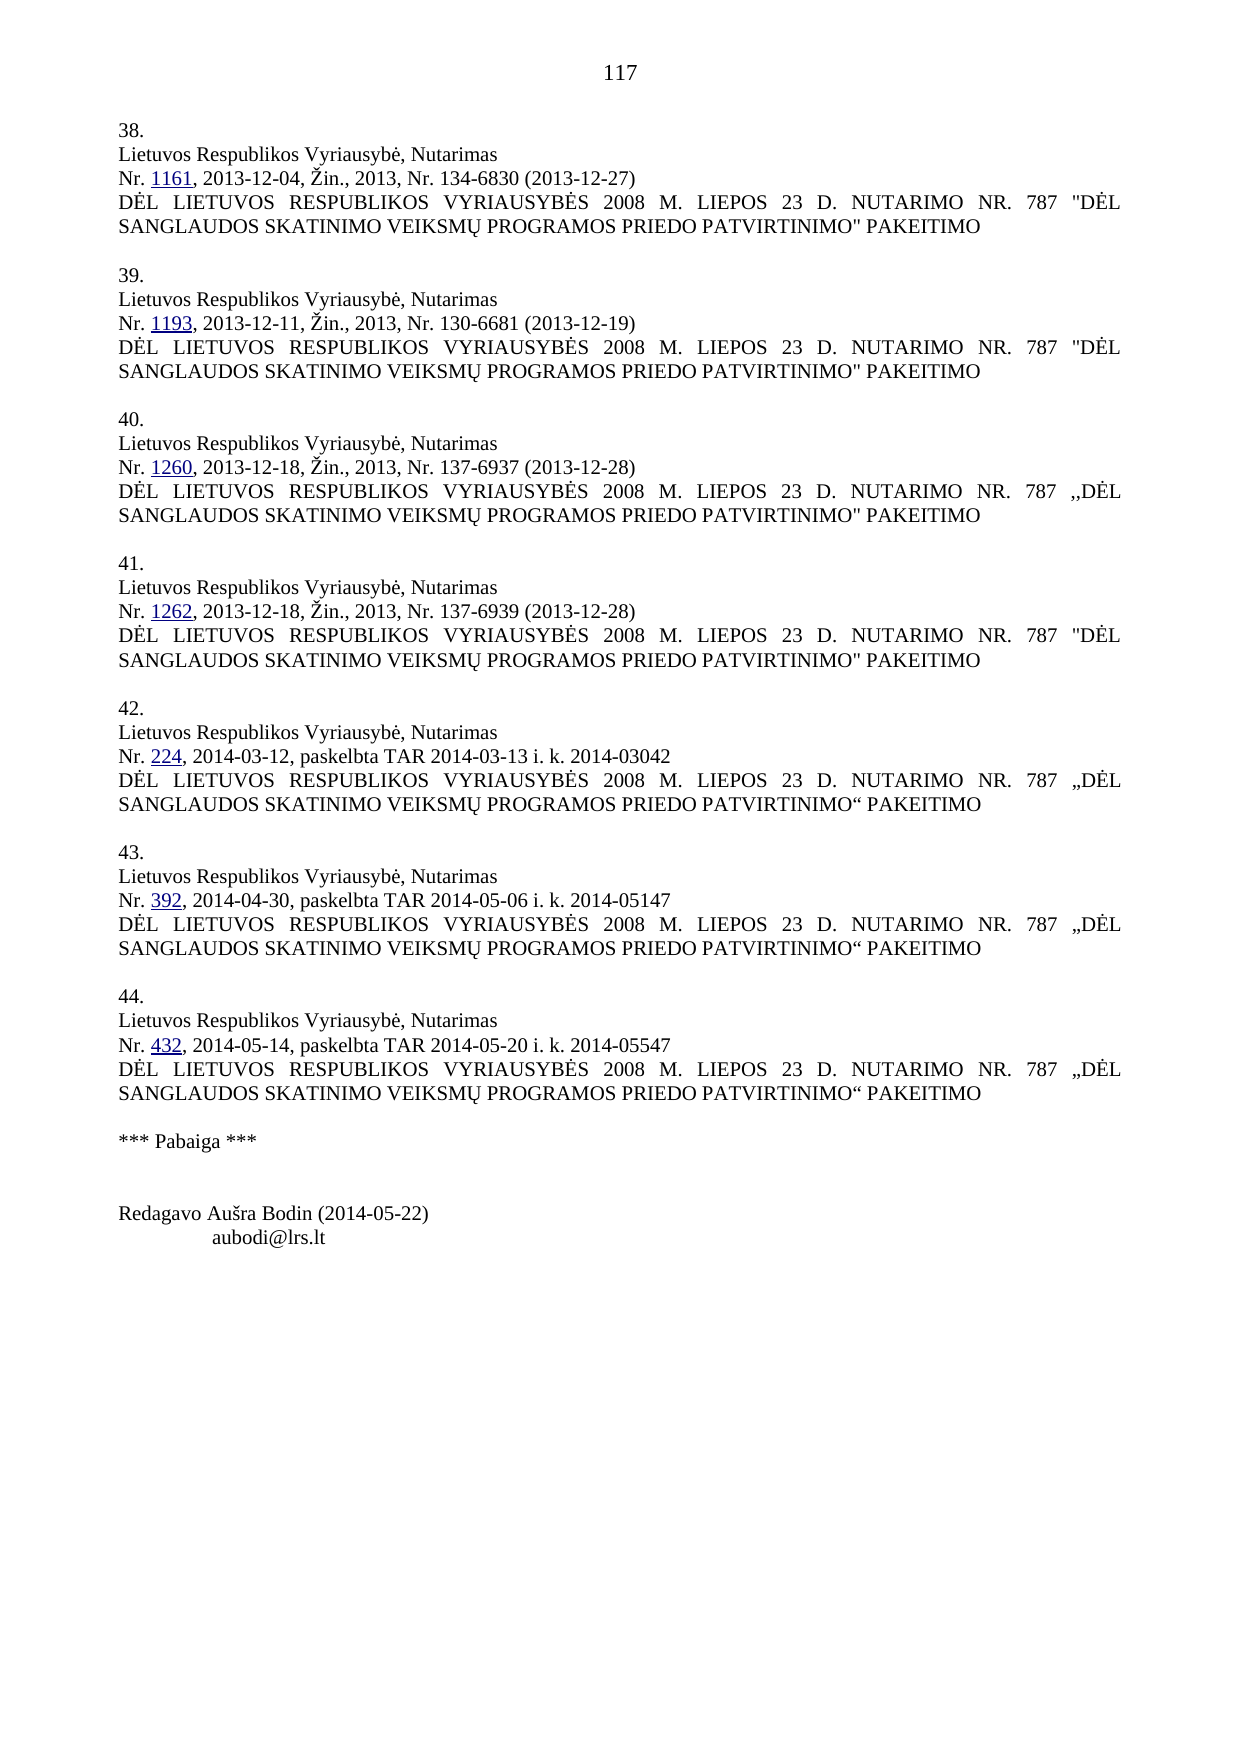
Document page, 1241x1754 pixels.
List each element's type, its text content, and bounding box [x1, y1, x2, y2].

text Lietuvos Respublikos Vyriausybė, Nutarimas [118, 287, 1122, 311]
text 39. [118, 262, 1122, 287]
text Redagavo Aušra Bodin (2014-05-22) [118, 1201, 1122, 1225]
text 40. [118, 407, 1122, 431]
text DĖL LIETUVOS RESPUBLIKOS VYRIAUSYBĖS 2008 M. LIEPOS 23 D. NUTARIMO NR. 787 "DĖL SANGLAUDOS SKATINIMO VEIKSMŲ PROGRAMOS PRIEDO PATVIRTINIMO" PAKEITIMO [118, 623, 1122, 672]
text Nr. 224, 2014-03-12, paskelbta TAR 2014-03-13 i. k. 2014-03042 [118, 744, 1122, 768]
text Nr. 1260, 2013-12-18, Žin., 2013, Nr. 137-6937 (2013-12-28) [118, 455, 1122, 479]
text DĖL LIETUVOS RESPUBLIKOS VYRIAUSYBĖS 2008 M. LIEPOS 23 D. NUTARIMO NR. 787 „DĖL SANGLAUDOS SKATINIMO VEIKSMŲ PROGRAMOS PRIEDO PATVIRTINIMO“ PAKEITIMO [118, 912, 1122, 960]
text *** Pabaiga *** [118, 1129, 1122, 1153]
text Lietuvos Respublikos Vyriausybė, Nutarimas [118, 720, 1122, 744]
text DĖL LIETUVOS RESPUBLIKOS VYRIAUSYBĖS 2008 M. LIEPOS 23 D. NUTARIMO NR. 787 ,,DĖL SANGLAUDOS SKATINIMO VEIKSMŲ PROGRAMOS PRIEDO PATVIRTINIMO" PAKEITIMO [118, 479, 1122, 527]
text DĖL LIETUVOS RESPUBLIKOS VYRIAUSYBĖS 2008 M. LIEPOS 23 D. NUTARIMO NR. 787 "DĖL SANGLAUDOS SKATINIMO VEIKSMŲ PROGRAMOS PRIEDO PATVIRTINIMO" PAKEITIMO [118, 335, 1122, 383]
text 44. [118, 984, 1122, 1008]
text Lietuvos Respublikos Vyriausybė, Nutarimas [118, 575, 1122, 599]
text 43. [118, 840, 1122, 864]
text Nr. 392, 2014-04-30, paskelbta TAR 2014-05-06 i. k. 2014-05147 [118, 888, 1122, 912]
text aubodi@lrs.lt [118, 1225, 1122, 1249]
text DĖL LIETUVOS RESPUBLIKOS VYRIAUSYBĖS 2008 M. LIEPOS 23 D. NUTARIMO NR. 787 "DĖL SANGLAUDOS SKATINIMO VEIKSMŲ PROGRAMOS PRIEDO PATVIRTINIMO" PAKEITIMO [118, 190, 1122, 238]
text Nr. 1262, 2013-12-18, Žin., 2013, Nr. 137-6939 (2013-12-28) [118, 599, 1122, 623]
text Lietuvos Respublikos Vyriausybė, Nutarimas [118, 1008, 1122, 1032]
text DĖL LIETUVOS RESPUBLIKOS VYRIAUSYBĖS 2008 M. LIEPOS 23 D. NUTARIMO NR. 787 „DĖL SANGLAUDOS SKATINIMO VEIKSMŲ PROGRAMOS PRIEDO PATVIRTINIMO“ PAKEITIMO [118, 768, 1122, 816]
text Lietuvos Respublikos Vyriausybė, Nutarimas [118, 431, 1122, 455]
text Nr. 1193, 2013-12-11, Žin., 2013, Nr. 130-6681 (2013-12-19) [118, 311, 1122, 335]
text Nr. 432, 2014-05-14, paskelbta TAR 2014-05-20 i. k. 2014-05547 [118, 1032, 1122, 1057]
text 38. [118, 118, 1122, 142]
text Lietuvos Respublikos Vyriausybė, Nutarimas [118, 142, 1122, 166]
text Nr. 1161, 2013-12-04, Žin., 2013, Nr. 134-6830 (2013-12-27) [118, 166, 1122, 190]
text DĖL LIETUVOS RESPUBLIKOS VYRIAUSYBĖS 2008 M. LIEPOS 23 D. NUTARIMO NR. 787 „DĖL SANGLAUDOS SKATINIMO VEIKSMŲ PROGRAMOS PRIEDO PATVIRTINIMO“ PAKEITIMO [118, 1057, 1122, 1105]
text 42. [118, 696, 1122, 720]
text 41. [118, 551, 1122, 575]
text Lietuvos Respublikos Vyriausybė, Nutarimas [118, 864, 1122, 888]
